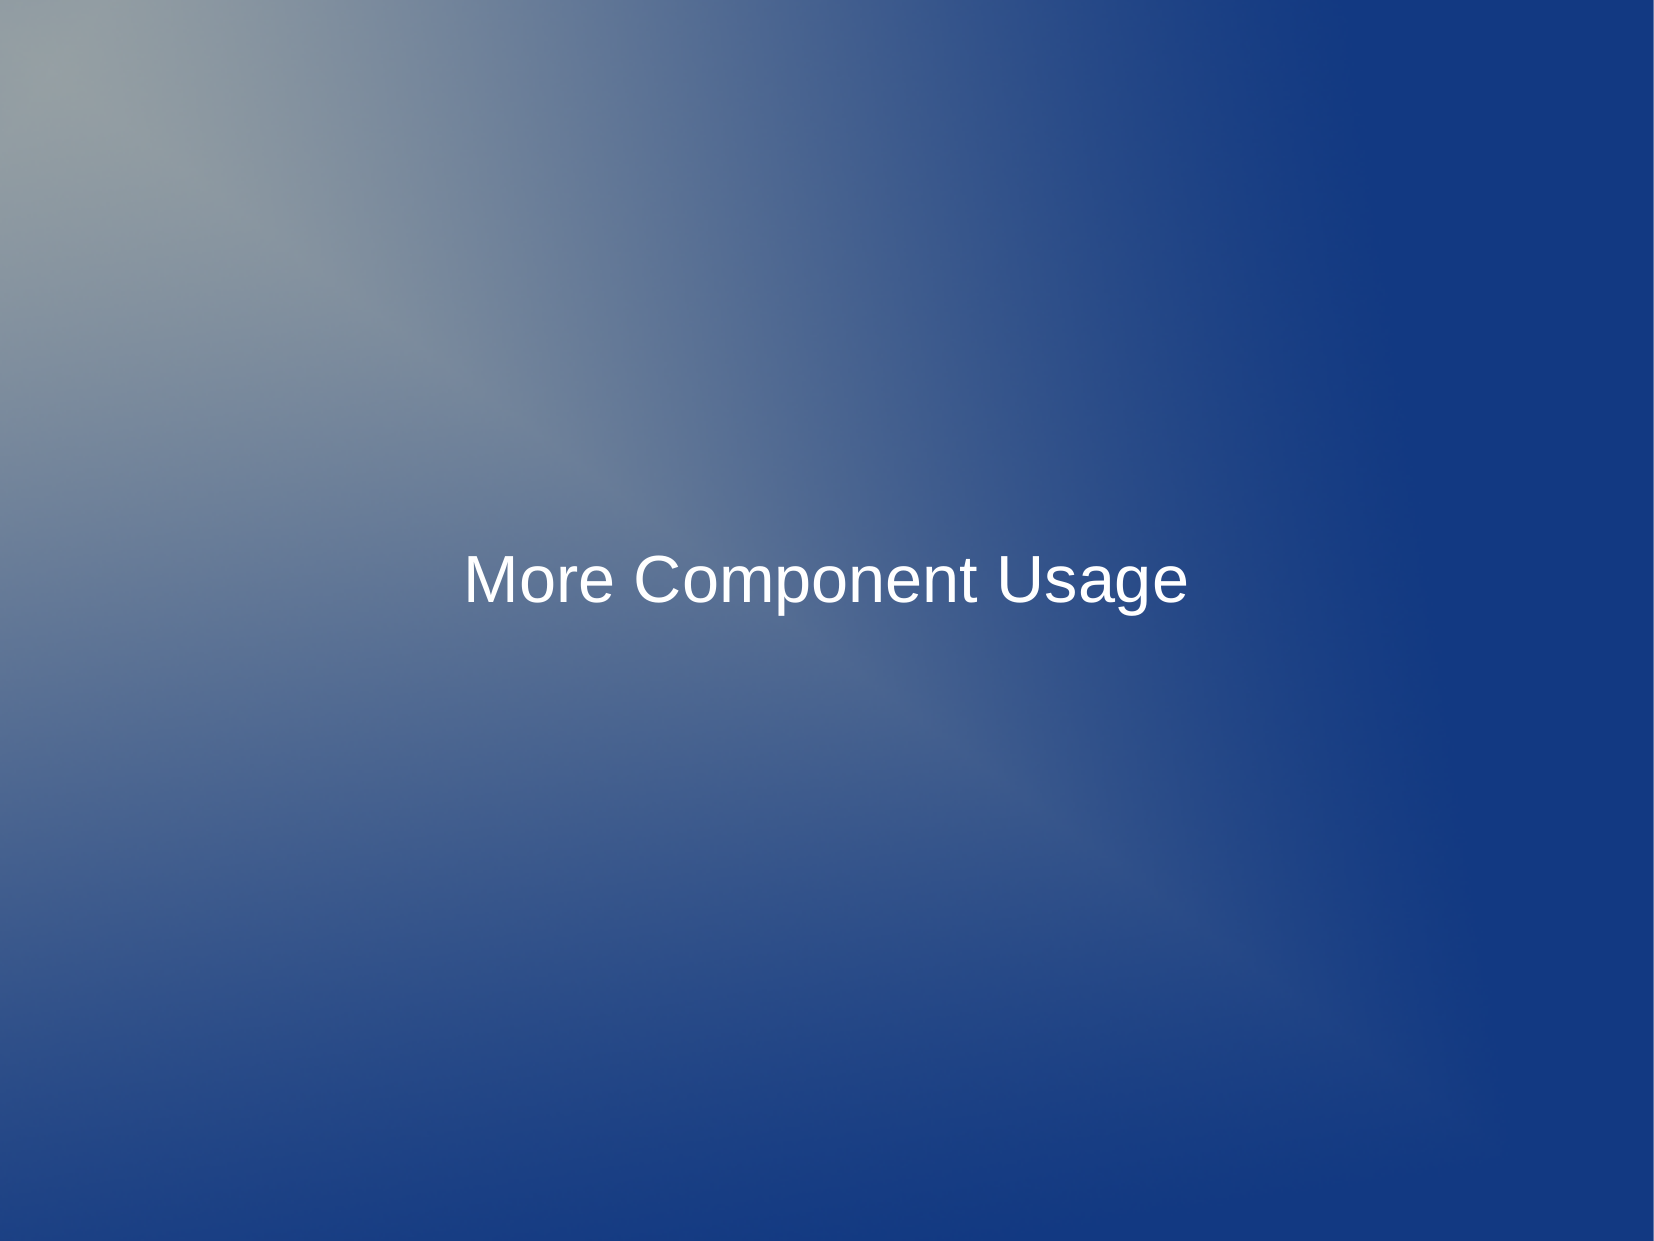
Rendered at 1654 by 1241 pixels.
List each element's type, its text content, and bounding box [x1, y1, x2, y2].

picture [0, 0, 1654, 1241]
subtitle More Component Usage [82, 49, 1571, 1109]
